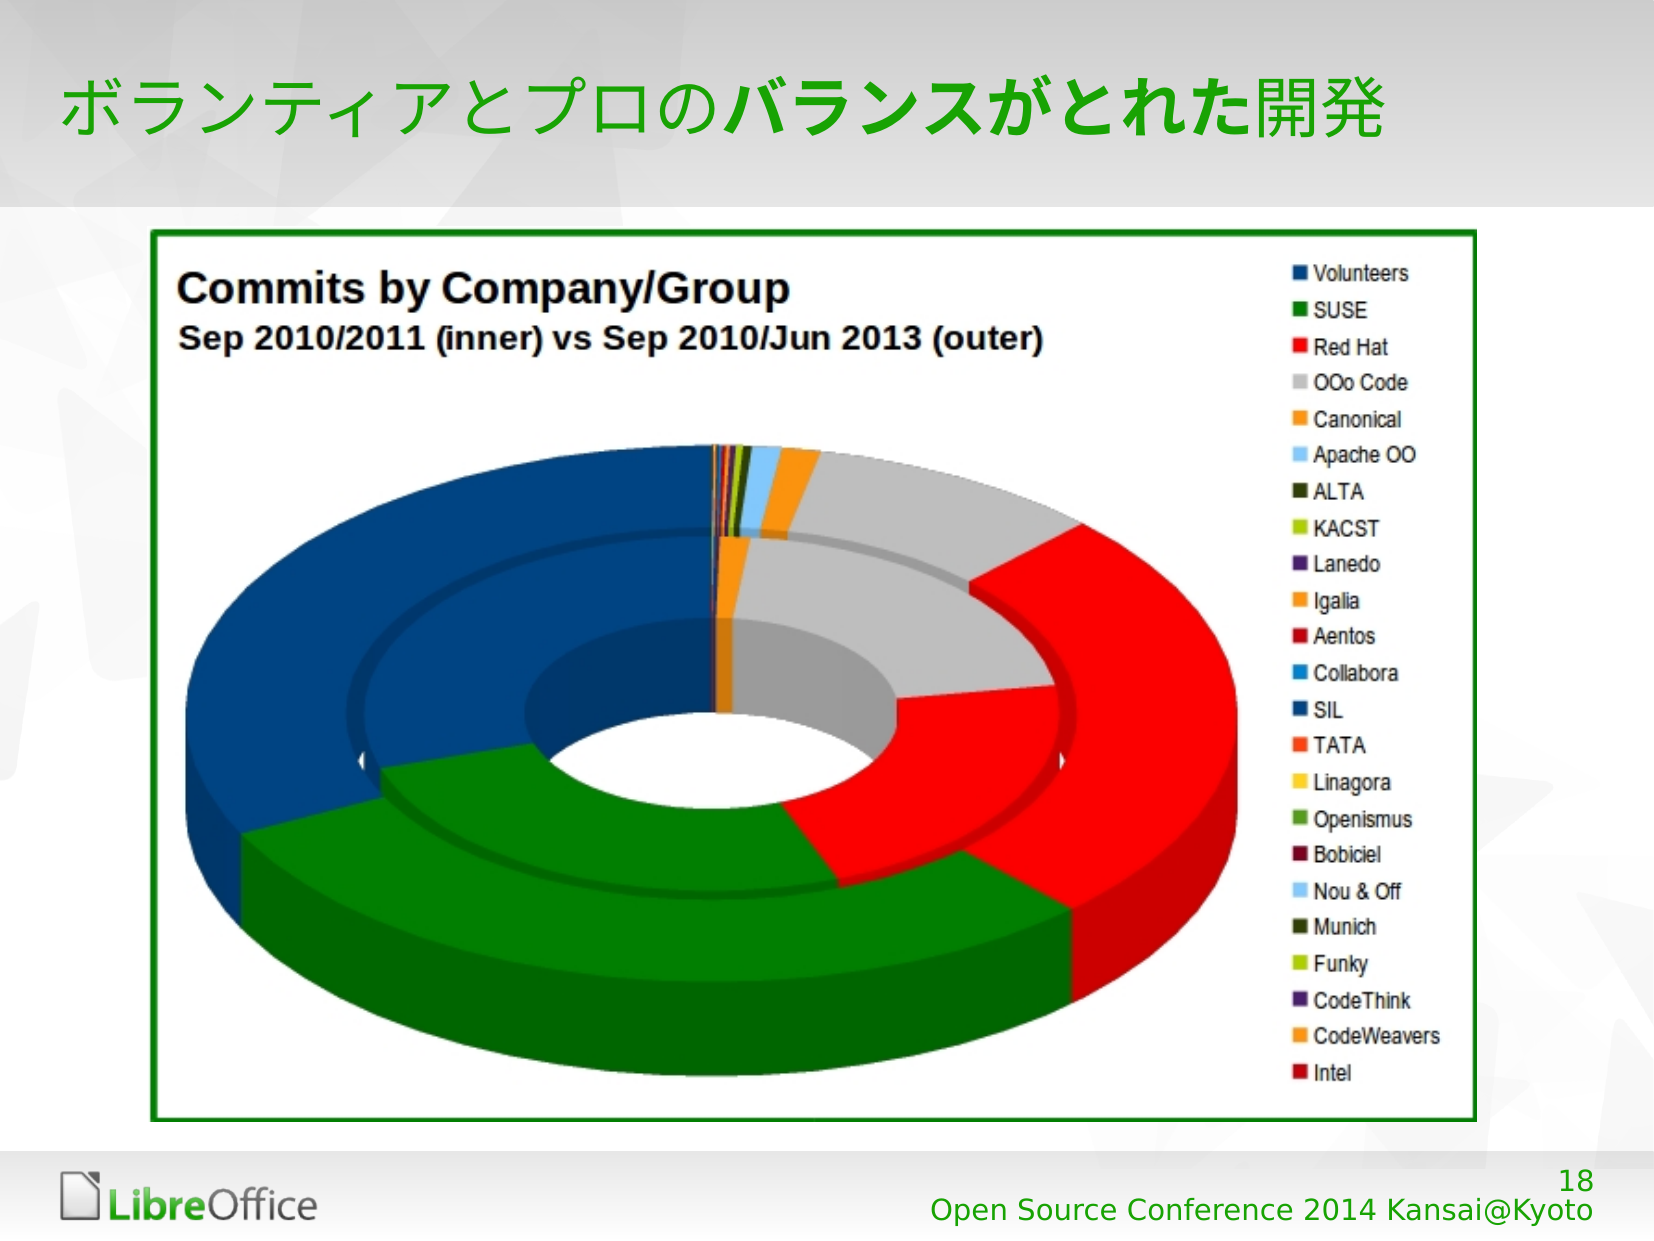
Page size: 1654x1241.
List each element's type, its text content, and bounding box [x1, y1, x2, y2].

picture [41, 1152, 337, 1240]
title ボランティアとプロのバランスがとれた開発 [59, 29, 1595, 178]
picture [0, 0, 1654, 1169]
